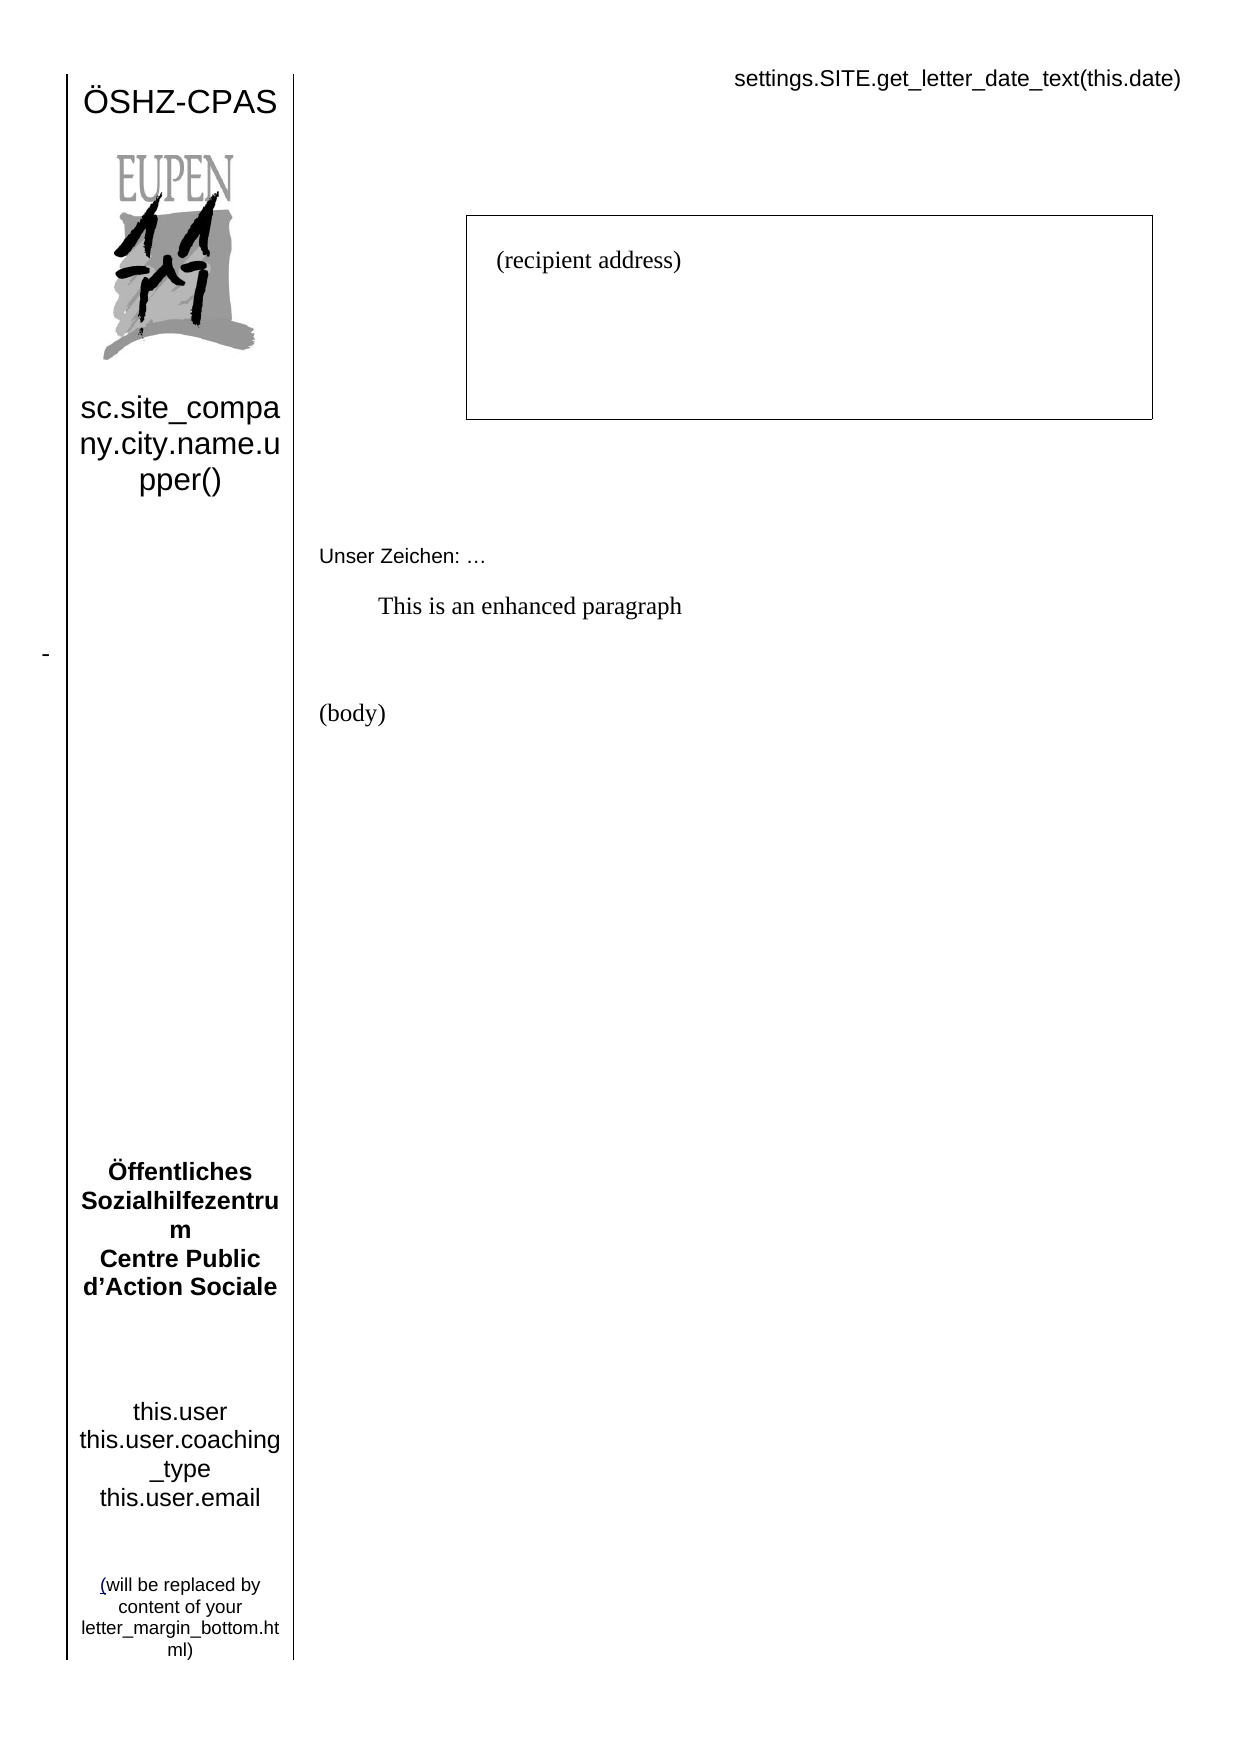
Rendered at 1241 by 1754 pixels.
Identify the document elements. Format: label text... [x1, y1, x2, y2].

text (will be replaced by content of your letter_margin_bottom.html) [76, 1574, 284, 1660]
text This is an enhanced paragraph [378, 591, 1122, 620]
text (body) [319, 698, 1181, 727]
text ÖSHZ-CPAS [68, 74, 293, 121]
text (recipient address) [467, 216, 1152, 419]
text this.user this.user.coaching_type this.user.email [76, 1397, 284, 1512]
text sc.site_company.city.name.upper() [68, 381, 293, 497]
picture [103, 155, 257, 361]
text - [41, 638, 59, 667]
text Öffentliches Sozialhilfezentrum Centre Public d’Action Sociale [76, 1157, 285, 1330]
text Unser Zeichen: … [319, 543, 1181, 567]
text settings.SITE.get_letter_date_text(this.date) [319, 65, 1181, 91]
